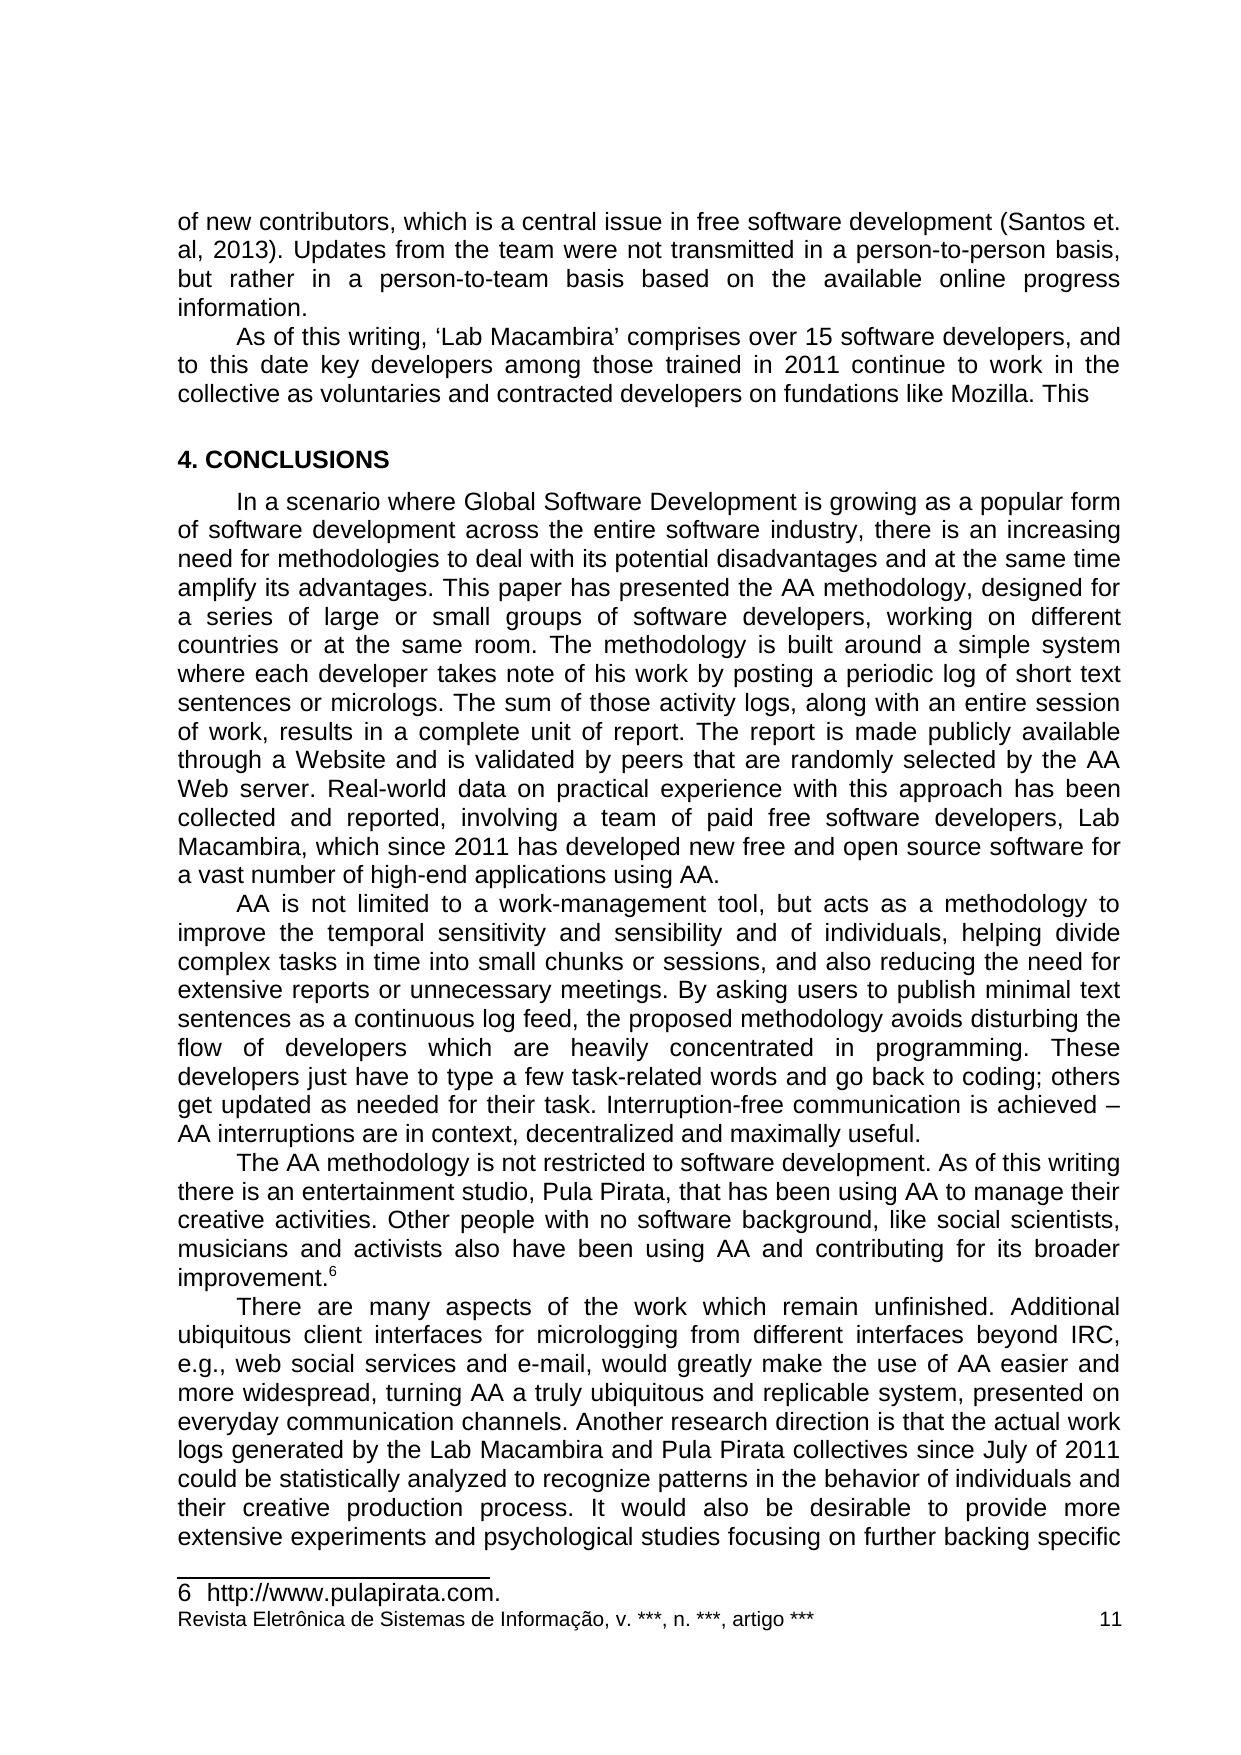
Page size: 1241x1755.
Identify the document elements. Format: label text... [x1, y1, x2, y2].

text As of this writing, ‘Lab Macambira’ comprises over 15 software developers, and to this date key developers among those trained in 2011 continue to work in the collective as voluntaries and contracted developers on fundations like Mozilla. This [177, 322, 1122, 408]
text The AA methodology is not restricted to software development. As of this writing there is an entertainment studio, Pula Pirata, that has been using AA to manage their creative activities. Other people with no software background, like social scientists, musicians and activists also have been using AA and contributing for its broader improvement. [177, 1148, 1122, 1292]
text AA is not limited to a work-management tool, but acts as a methodology to improve the temporal sensitivity and sensibility and of individuals, helping divide complex tasks in time into small chunks or sessions, and also reducing the need for extensive reports or unnecessary meetings. By asking users to publish minimal text sentences as a continuous log feed, the proposed methodology avoids disturbing the flow of developers which are heavily concentrated in programming. These developers just have to type a few task-related words and go back to coding; others get updated as needed for their task. Interruption-free communication is achieved – AA interruptions are in context, decentralized and maximally useful. [177, 889, 1122, 1148]
text of new contributors, which is a central issue in free software development (Santos et. al, 2013). Updates from the team were not transmitted in a person-to-person basis, but rather in a person-to-team basis based on the available online progress information. [177, 207, 1122, 322]
text http://www.pulapirata.com. [177, 1578, 1122, 1607]
text There are many aspects of the work which remain unfinished. Additional ubiquitous client interfaces for micrologging from different interfaces beyond IRC, e.g., web social services and e-mail, would greatly make the use of AA easier and more widespread, turning AA a truly ubiquitous and replicable system, presented on everyday communication channels. Another research direction is that the actual work logs generated by the Lab Macambira and Pula Pirata collectives since July of 2011 could be statistically analyzed to recognize patterns in the behavior of individuals and their creative production process. It would also be desirable to provide more extensive experiments and psychological studies focusing on further backing specific [177, 1292, 1122, 1550]
subtitle 4. conclusions [177, 445, 1122, 474]
text In a scenario where Global Software Development is growing as a popular form of software development across the entire software industry, there is an increasing need for methodologies to deal with its potential disadvantages and at the same time amplify its advantages. This paper has presented the AA methodology, designed for a series of large or small groups of software developers, working on different countries or at the same room. The methodology is built around a simple system where each developer takes note of his work by posting a periodic log of short text sentences or micrologs. The sum of those activity logs, along with an entire session of work, results in a complete unit of report. The report is made publicly available through a Website and is validated by peers that are randomly selected by the AA Web server. Real-world data on practical experience with this approach has been collected and reported, involving a team of paid free software developers, Lab Macambira, which since 2011 has developed new free and open source software for a vast number of high-end applications using AA. [177, 487, 1122, 889]
